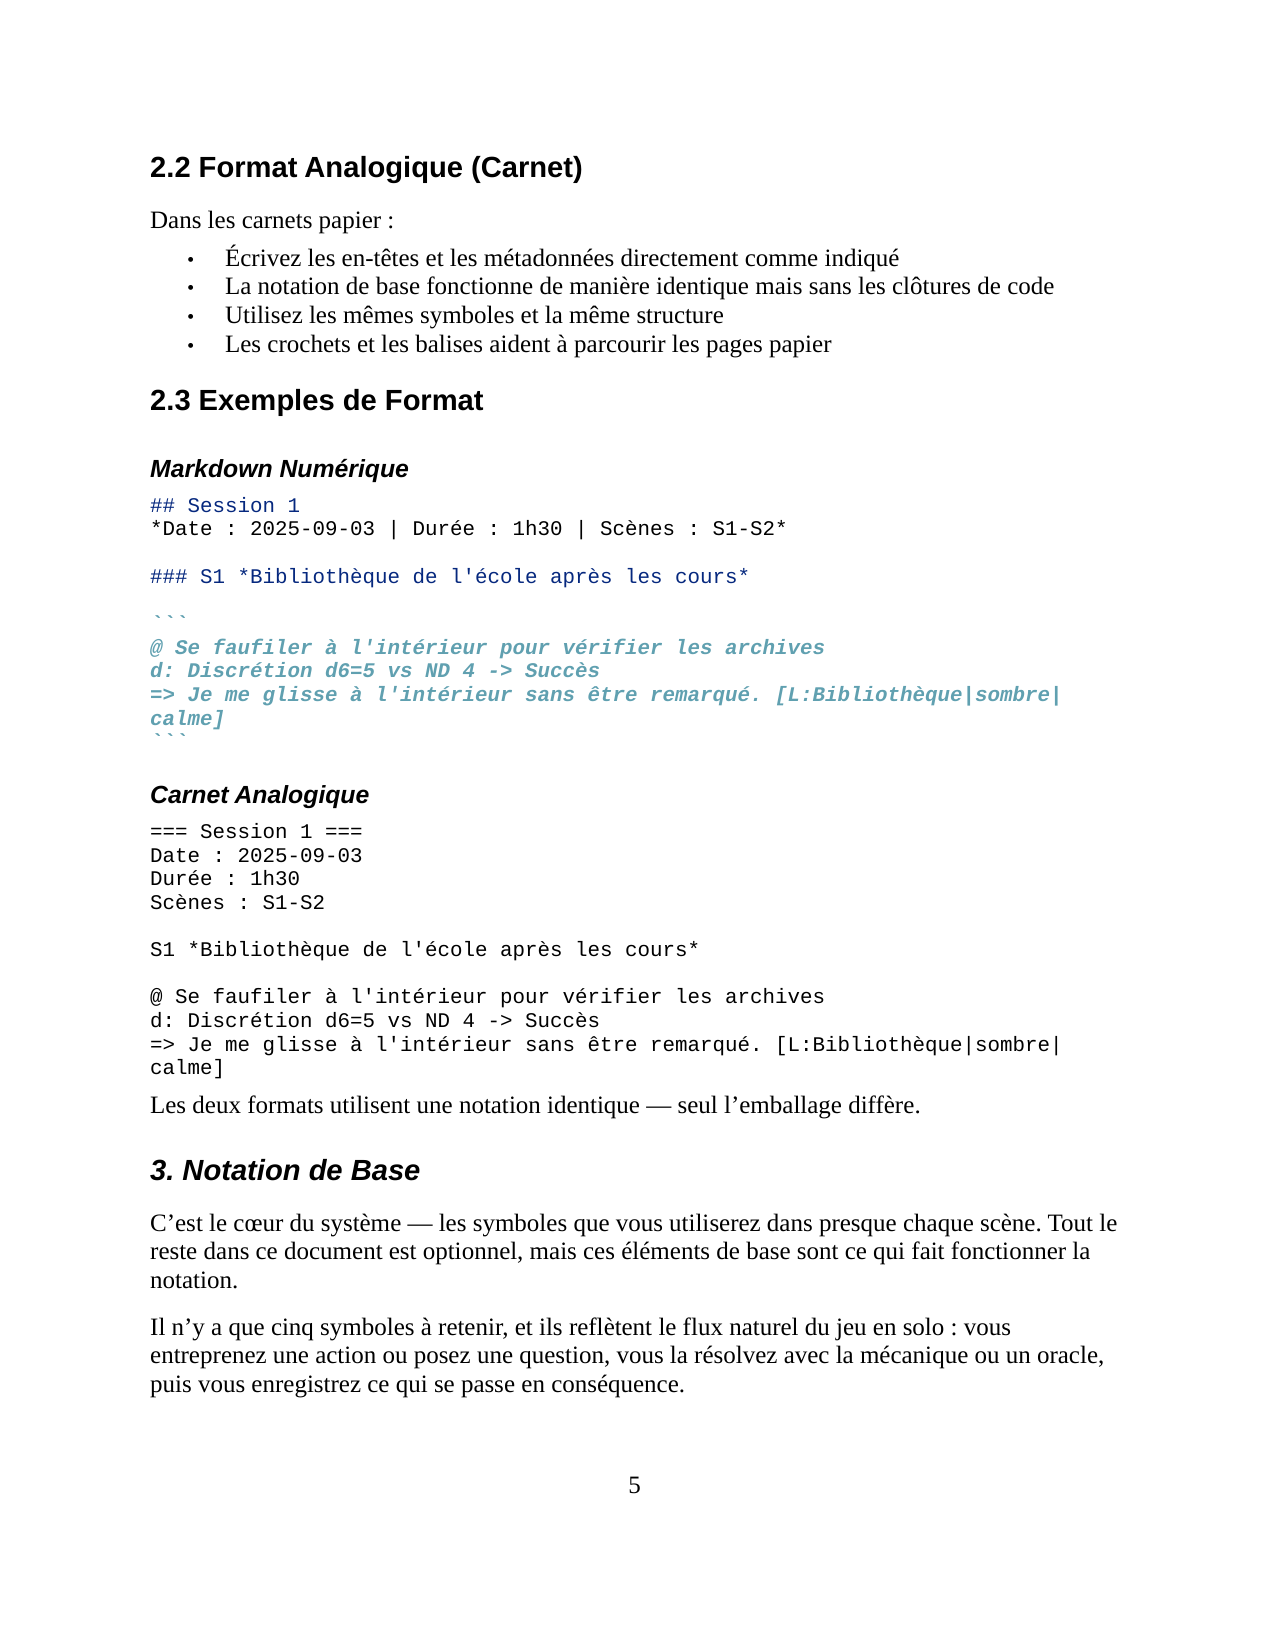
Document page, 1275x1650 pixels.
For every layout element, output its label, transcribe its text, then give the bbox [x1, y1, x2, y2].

subtitle Carnet Analogique [150, 780, 1125, 808]
text === Session 1 === [150, 821, 1125, 844]
text Scènes : S1-S2 [150, 892, 1125, 916]
subtitle 2.3 Exemples de Format [150, 383, 1125, 416]
subtitle 2.2 Format Analogique (Carnet) [150, 150, 1125, 183]
text Durée : 1h30 [150, 868, 1125, 892]
text ``` [150, 731, 1125, 755]
text Il n’y a que cinq symboles à retenir, et ils reflètent le flux naturel du jeu en solo : vous entreprenez une action ou posez une question, vous la résolvez avec la mécanique ou un oracle, puis vous enregistrez ce qui se passe en conséquence. [150, 1312, 1125, 1398]
text ``` [150, 613, 1125, 637]
text d: Discrétion d6=5 vs ND 4 -> Succès [150, 1010, 1125, 1034]
text *Date : 2025-09-03 | Durée : 1h30 | Scènes : S1-S2* [150, 518, 1125, 542]
text Date : 2025-09-03 [150, 844, 1125, 868]
list Écrivez les en-têtes et les métadonnées directement comme indiqué [187, 243, 1125, 271]
text Les deux formats utilisent une notation identique — seul l’emballage diffère. [150, 1090, 1125, 1119]
text S1 *Bibliothèque de l'école après les cours* [150, 939, 1125, 963]
text Dans les carnets papier : [150, 205, 1125, 234]
text d: Discrétion d6=5 vs ND 4 -> Succès [150, 660, 1125, 684]
text ### S1 *Bibliothèque de l'école après les cours* [150, 566, 1125, 589]
text @ Se faufiler à l'intérieur pour vérifier les archives [150, 986, 1125, 1010]
list Utilisez les mêmes symboles et la même structure [187, 300, 1125, 329]
text => Je me glisse à l'intérieur sans être remarqué. [L:Bibliothèque|sombre|calme] [150, 1034, 1125, 1081]
list Les crochets et les balises aident à parcourir les pages papier [187, 329, 1125, 358]
subtitle Markdown Numérique [150, 454, 1125, 482]
text ## Session 1 [150, 495, 1125, 518]
text => Je me glisse à l'intérieur sans être remarqué. [L:Bibliothèque|sombre|calme] [150, 684, 1125, 731]
text C’est le cœur du système — les symboles que vous utiliserez dans presque chaque scène. Tout le reste dans ce document est optionnel, mais ces éléments de base sont ce qui fait fonctionner la notation. [150, 1208, 1125, 1294]
subtitle 3. Notation de Base [150, 1153, 1125, 1186]
text @ Se faufiler à l'intérieur pour vérifier les archives [150, 637, 1125, 660]
list La notation de base fonctionne de manière identique mais sans les clôtures de code [187, 271, 1125, 300]
